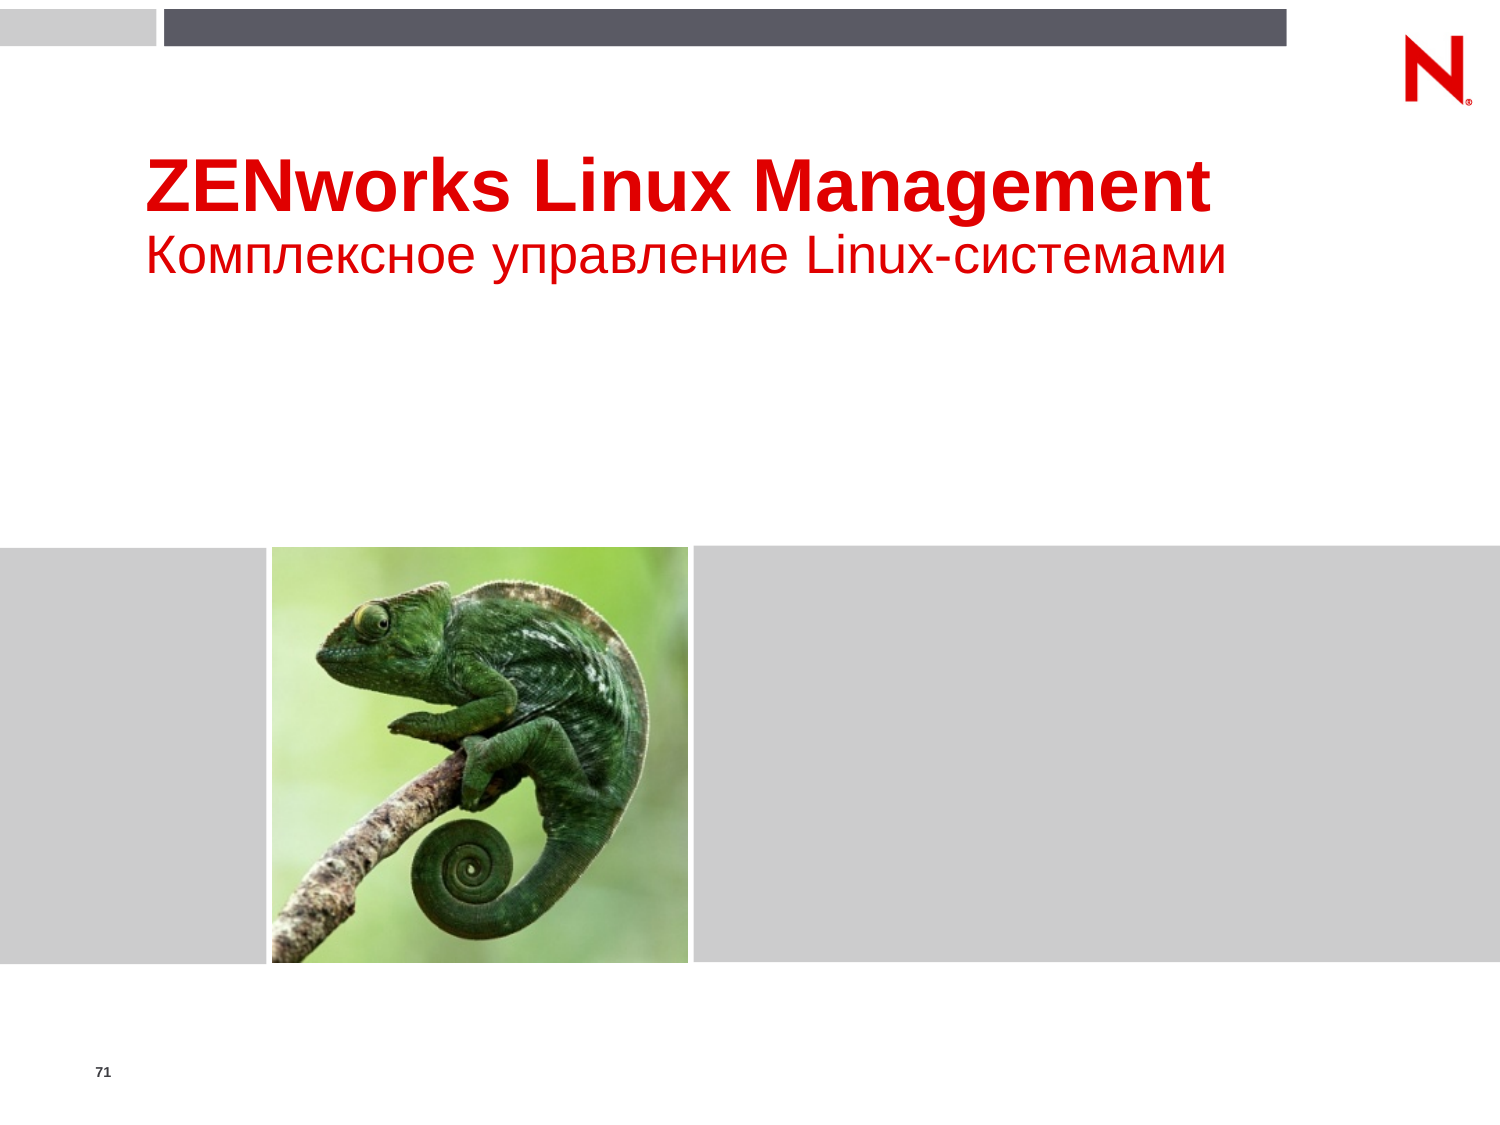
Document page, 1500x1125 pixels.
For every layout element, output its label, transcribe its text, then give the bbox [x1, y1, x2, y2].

picture [1403, 32, 1473, 107]
text_box [0, 547, 267, 965]
picture [272, 547, 688, 963]
title ZENworks Linux Management Комплексное управление Linux-системами [145, 127, 1415, 306]
text_box [693, 545, 1500, 963]
